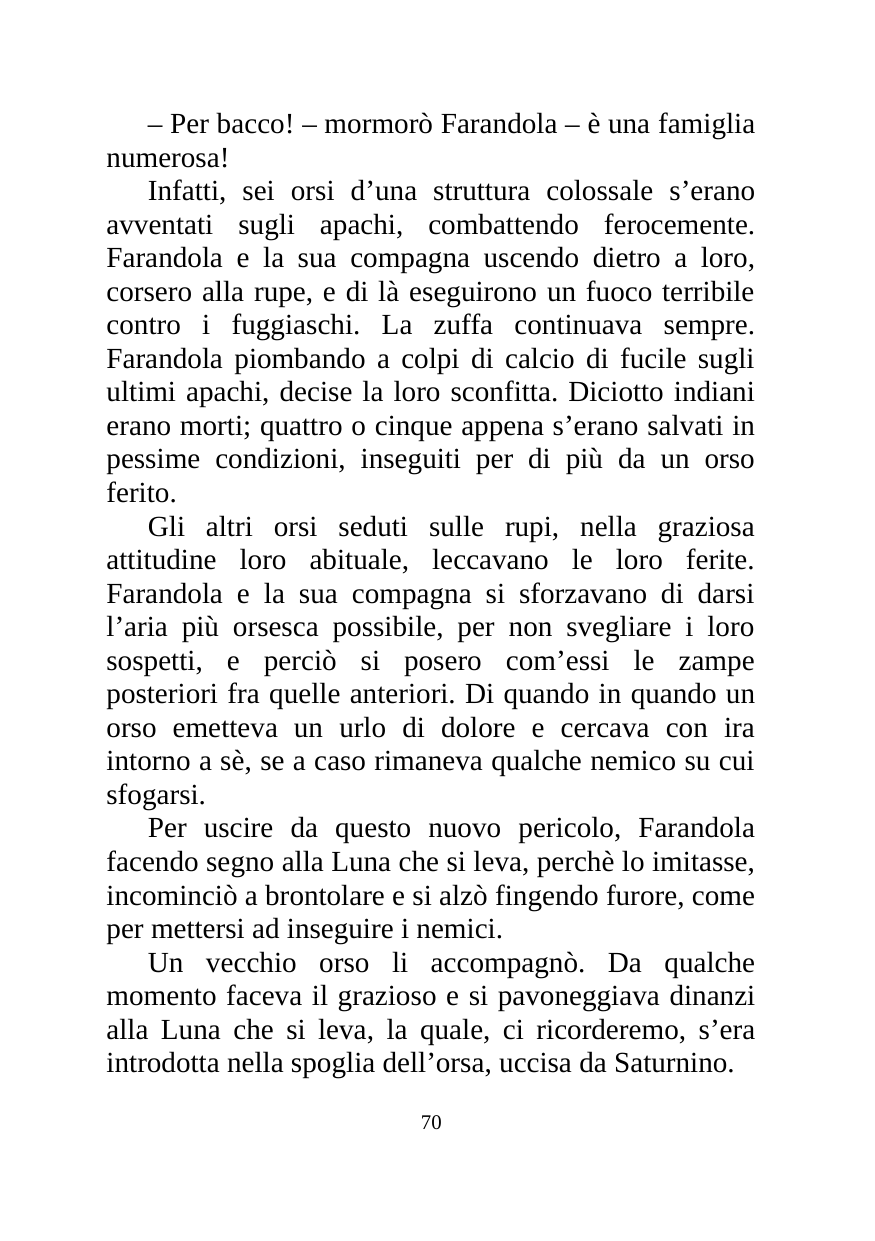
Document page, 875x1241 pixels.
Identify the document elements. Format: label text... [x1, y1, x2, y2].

text Infatti, sei orsi d’una struttura colossale s’erano avventati sugli apachi, combattendo ferocemente. Farandola e la sua compagna uscendo dietro a loro, corsero alla rupe, e di là eseguirono un fuoco terribile contro i fuggiaschi. La zuffa continuava sempre. Farandola piombando a colpi di calcio di fucile sugli ultimi apachi, decise la loro sconfitta. Diciotto indiani erano morti; quattro o cinque appena s’erano salvati in pessime condizioni, inseguiti per di più da un orso ferito. [106, 173, 756, 509]
text – Per bacco! – mormorò Farandola – è una famiglia numerosa! [106, 106, 756, 173]
text Un vecchio orso li accompagnò. Da qualche momento faceva il grazioso e si pavoneggiava dinanzi alla Luna che si leva, la quale, ci ricorderemo, s’era introdotta nella spoglia dell’orsa, uccisa da Saturnino. [106, 945, 756, 1079]
text Gli altri orsi seduti sulle rupi, nella graziosa attitudine loro abituale, leccavano le loro ferite. Farandola e la sua compagna si sforzavano di darsi l’aria più orsesca possibile, per non svegliare i loro sospetti, e perciò si posero com’essi le zampe posteriori fra quelle anteriori. Di quando in quando un orso emetteva un urlo di dolore e cercava con ira intorno a sè, se a caso rimaneva qualche nemico su cui sfogarsi. [106, 509, 756, 811]
text Per uscire da questo nuovo pericolo, Farandola facendo segno alla Luna che si leva, perchè lo imitasse, incominciò a brontolare e si alzò fingendo furore, come per mettersi ad inseguire i nemici. [106, 811, 756, 945]
